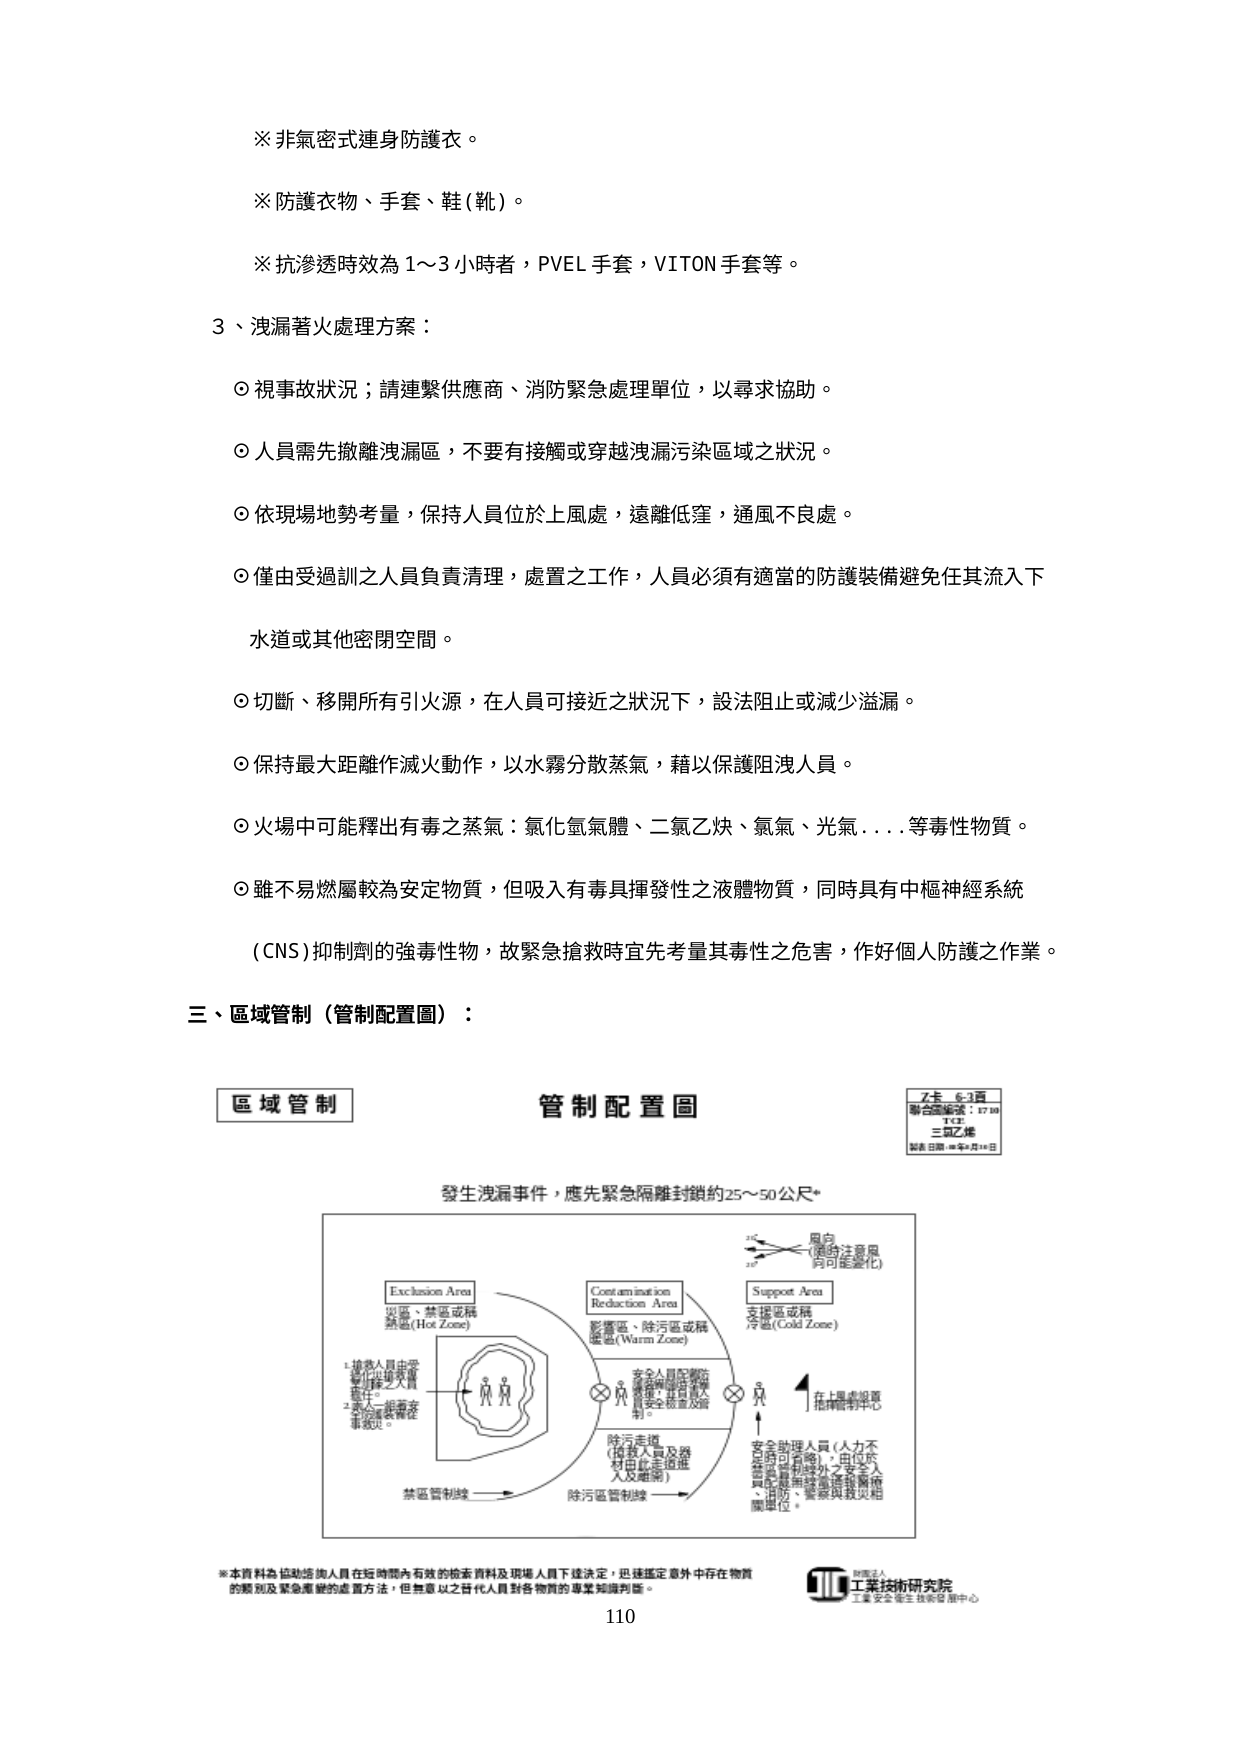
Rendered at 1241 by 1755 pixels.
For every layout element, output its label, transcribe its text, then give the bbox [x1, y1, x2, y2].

text ※防護衣物、手套、鞋(靴)。 [187, 159, 1053, 221]
text ⊙保持最大距離作滅火動作，以水霧分散蒸氣，藉以保護阻洩人員。 [229, 721, 1053, 784]
text ⊙視事故狀況；請連繫供應商、消防緊急處理單位，以尋求協助。 [187, 346, 1053, 409]
text ※非氣密式連身防護衣。 [187, 96, 1053, 159]
text ⊙人員需先撤離洩漏區，不要有接觸或穿越洩漏污染區域之狀況。 [187, 409, 1053, 471]
text ３、洩漏著火處理方案： [187, 284, 1053, 346]
text ⊙雖不易燃屬較為安定物質，但吸入有毒具揮發性之液體物質，同時具有中樞神經系統(CNS)抑制劑的強毒性物，故緊急搶救時宜先考量其毒性之危害，作好個人防護之作業。 [229, 846, 1053, 971]
text ⊙切斷、移開所有引火源，在人員可接近之狀況下，設法阻止或減少溢漏。 [229, 659, 1053, 721]
text 三、區域管制（管制配置圖）： [187, 971, 1053, 1596]
text ⊙僅由受過訓之人員負責清理，處置之工作，人員必須有適當的防護裝備避免任其流入下水道或其他密閉空間。 [229, 534, 1053, 659]
text ⊙火場中可能釋出有毒之蒸氣：氯化氫氣體、二氯乙炔、氯氣、光氣....等毒性物質。 [229, 784, 1053, 846]
text ⊙依現場地勢考量，保持人員位於上風處，遠離低窪，通風不良處。 [187, 471, 1053, 534]
text ※抗滲透時效為1～3小時者，PVEL手套，VITON手套等。 [187, 221, 1053, 284]
